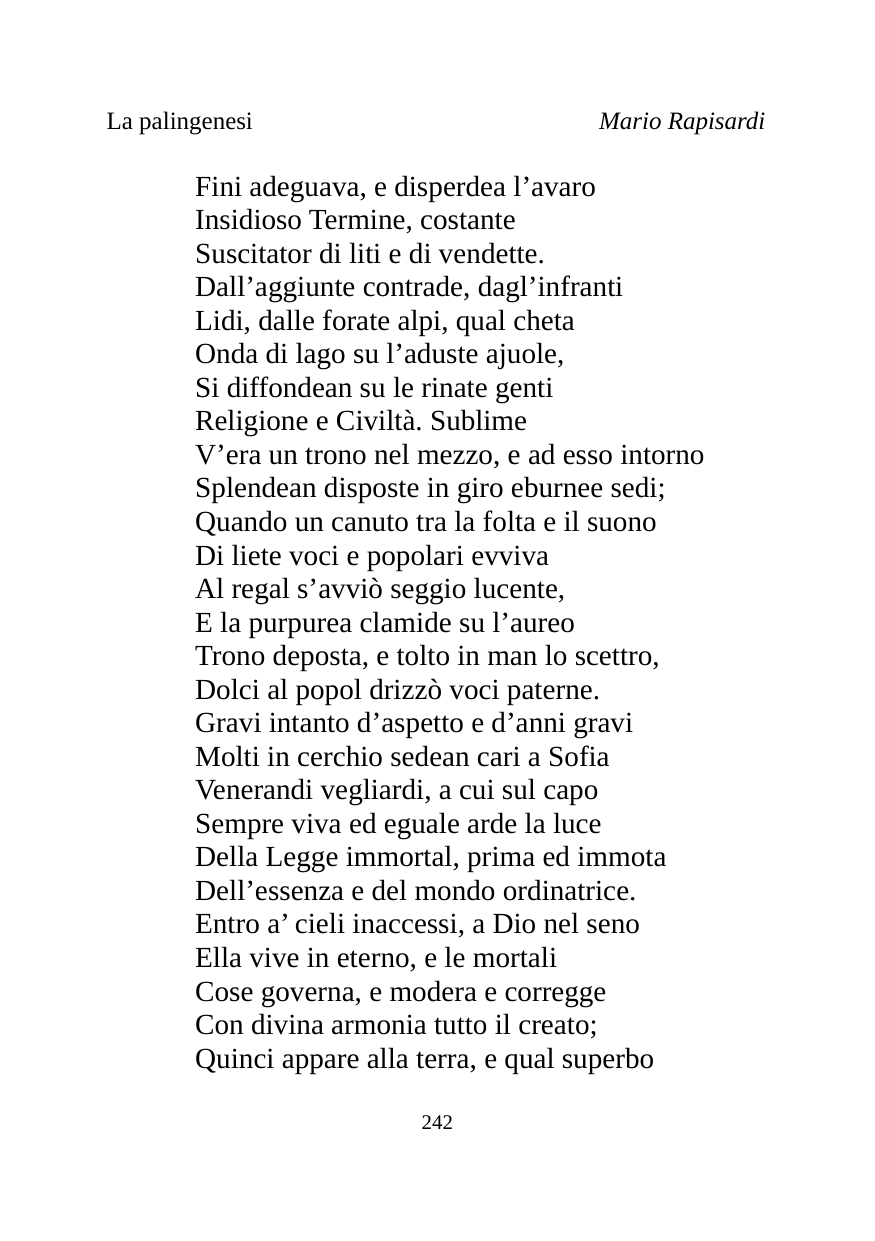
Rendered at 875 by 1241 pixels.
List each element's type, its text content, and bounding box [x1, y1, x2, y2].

text Fini adeguava, e disperdea l’avaro Insidioso Termine, costante Suscitator di liti e di vendette. Dall’aggiunte contrade, dagl’infranti Lidi, dalle forate alpi, qual cheta Onda di lago su l’aduste ajuole, Si diffondean su le rinate genti Religione e Civiltà. Sublime V’era un trono nel mezzo, e ad esso intorno Splendean disposte in giro eburnee sedi; Quando un canuto tra la folta e il suono Di liete voci e popolari evviva Al regal s’avviò seggio lucente, E la purpurea clamide su l’aureo Trono deposta, e tolto in man lo scettro, Dolci al popol drizzò voci paterne. Gravi intanto d’aspetto e d’anni gravi Molti in cerchio sedean cari a Sofia Venerandi vegliardi, a cui sul capo Sempre viva ed eguale arde la luce Della Legge immortal, prima ed immota Dell’essenza e del mondo ordinatrice. Entro a’ cieli inaccessi, a Dio nel seno Ella vive in eterno, e le mortali Cose governa, e modera e corregge Con divina armonia tutto il creato; Quinci appare alla terra, e qual superbo [165, 169, 768, 1074]
